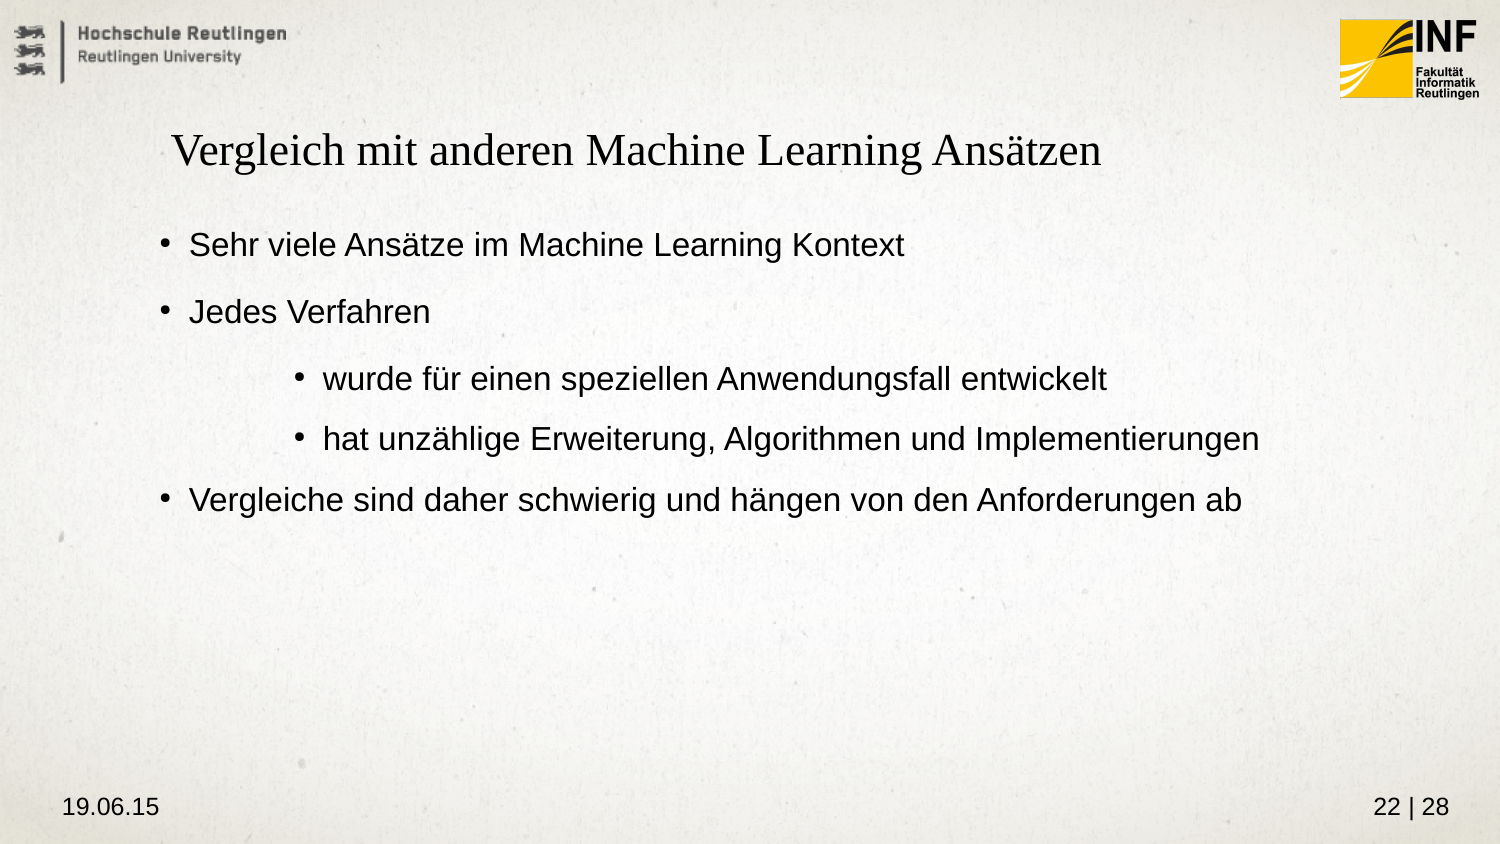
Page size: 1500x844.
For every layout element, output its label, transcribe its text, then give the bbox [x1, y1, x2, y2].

title Vergleich mit anderen Machine Learning Ansätzen [159, 106, 1341, 188]
list Sehr viele Ansätze im Machine Learning Kontext Jedes Verfahren wurde für einen speziellen Anwendungsfall entwickelt hat unzählige Erweiterung, Algorithmen und Implementierungen Vergleiche sind daher schwierig und hängen von den Anforderungen ab [159, 225, 1341, 731]
picture [0, 0, 1500, 844]
